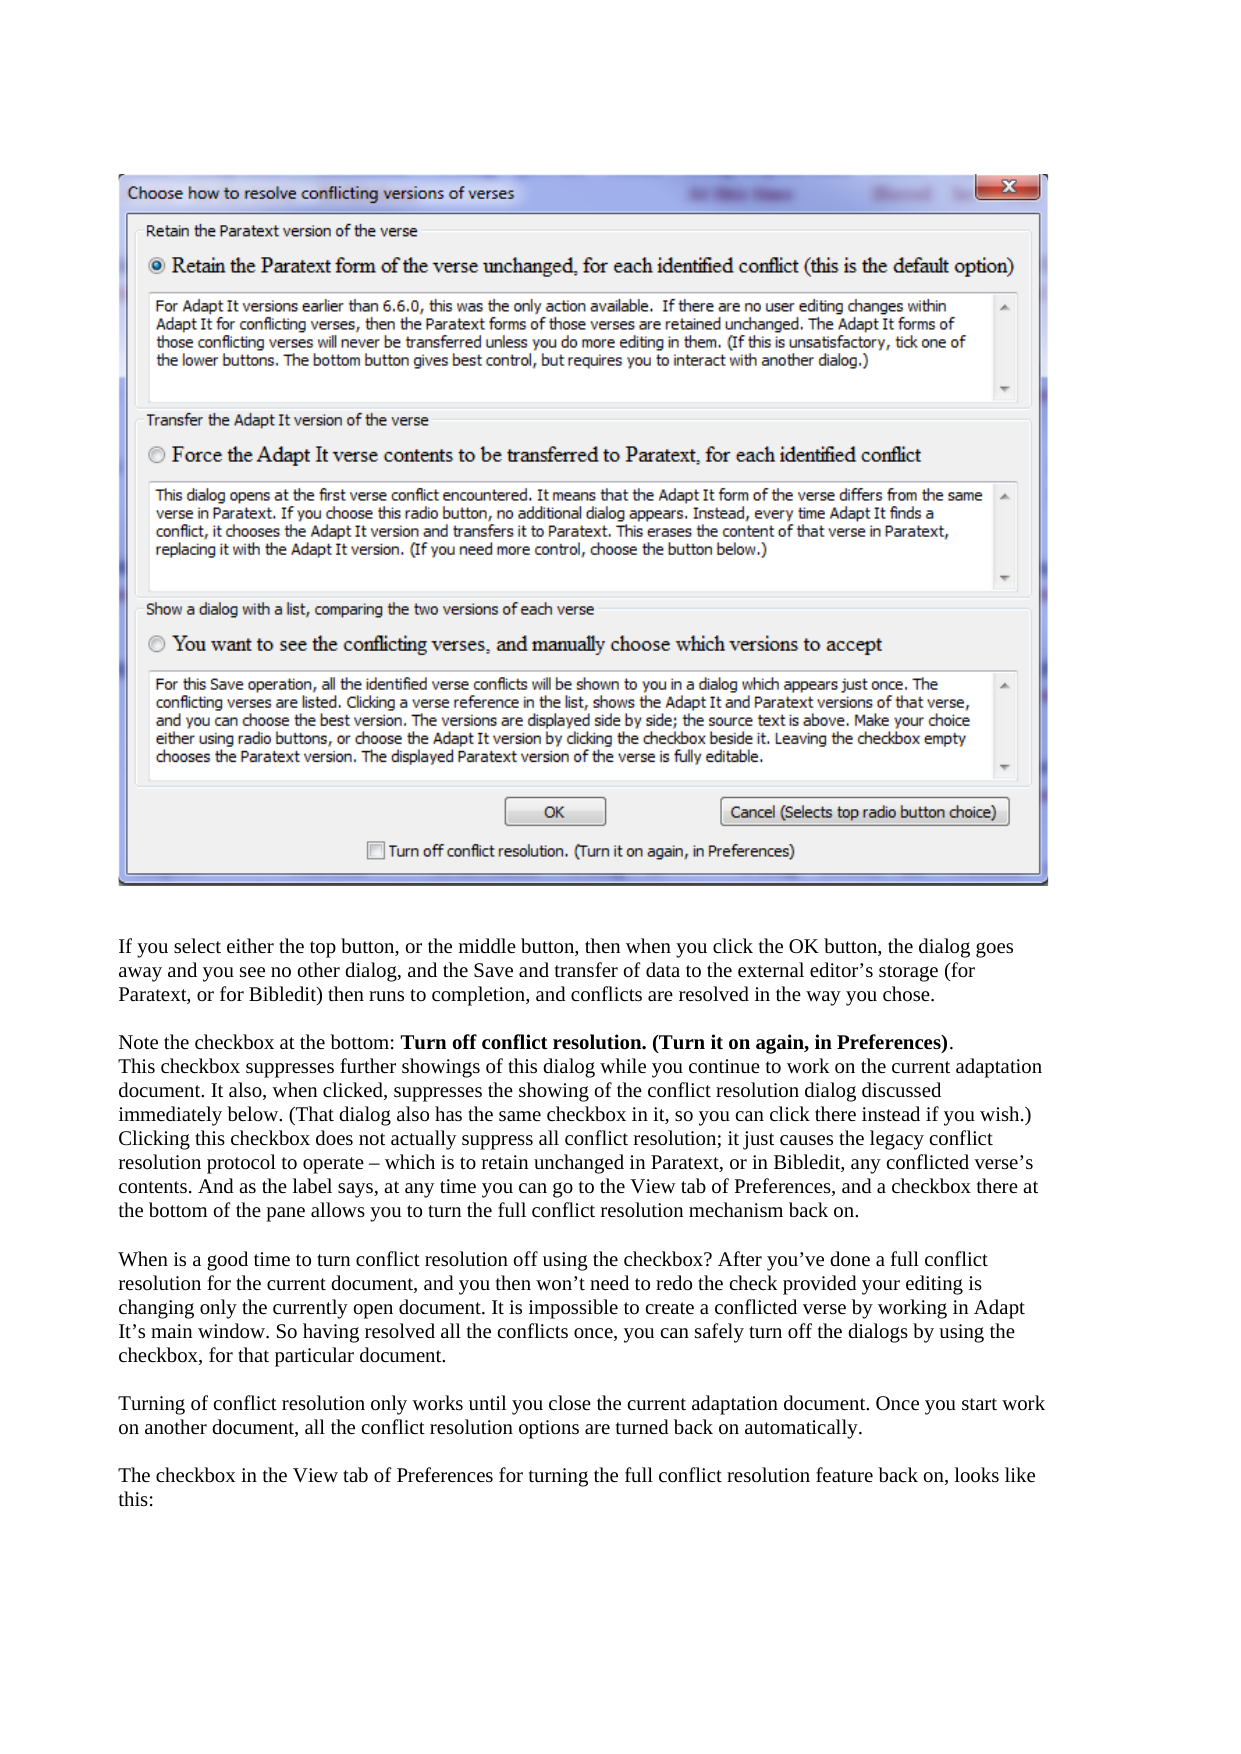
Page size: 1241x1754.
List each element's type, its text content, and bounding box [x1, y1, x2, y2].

text When is a good time to turn conflict resolution off using the checkbox? After you’ve done a full conflict resolution for the current document, and you then won’t need to redo the check provided your editing is changing only the currently open document. It is impossible to create a conflicted verse by working in Adapt It’s main window. So having resolved all the conflicts once, you can safely turn off the dialogs by using the checkbox, for that particular document. [118, 1247, 1048, 1367]
text Turning of conflict resolution only works until you close the current adaptation document. Once you start work on another document, all the conflict resolution options are turned back on automatically. [118, 1391, 1048, 1439]
text Clicking this checkbox does not actually suppress all conflict resolution; it just causes the legacy conflict resolution protocol to operate – which is to retain unchanged in Paratext, or in Bibledit, any conflicted verse’s contents. And as the label says, at any time you can go to the View tab of Preferences, and a checkbox there at the bottom of the pane allows you to turn the full conflict resolution mechanism back on. [118, 1126, 1048, 1222]
picture [118, 174, 1049, 886]
text Note the checkbox at the bottom: Turn off conflict resolution. (Turn it on again, in Preferences). This checkbox suppresses further showings of this dialog while you continue to work on the current adaptation document. It also, when clicked, suppresses the showing of the conflict resolution dialog discussed immediately below. (That dialog also has the same checkbox in it, so you can click there instead if you wish.) [118, 1030, 1048, 1126]
text The checkbox in the View tab of Preferences for turning the full conflict resolution feature back on, looks like this: [118, 1463, 1048, 1511]
text If you select either the top button, or the middle button, then when you click the OK button, the dialog goes away and you see no other dialog, and the Save and transfer of data to the external editor’s storage (for Paratext, or for Bibledit) then runs to completion, and conflicts are resolved in the way you chose. [118, 934, 1048, 1006]
